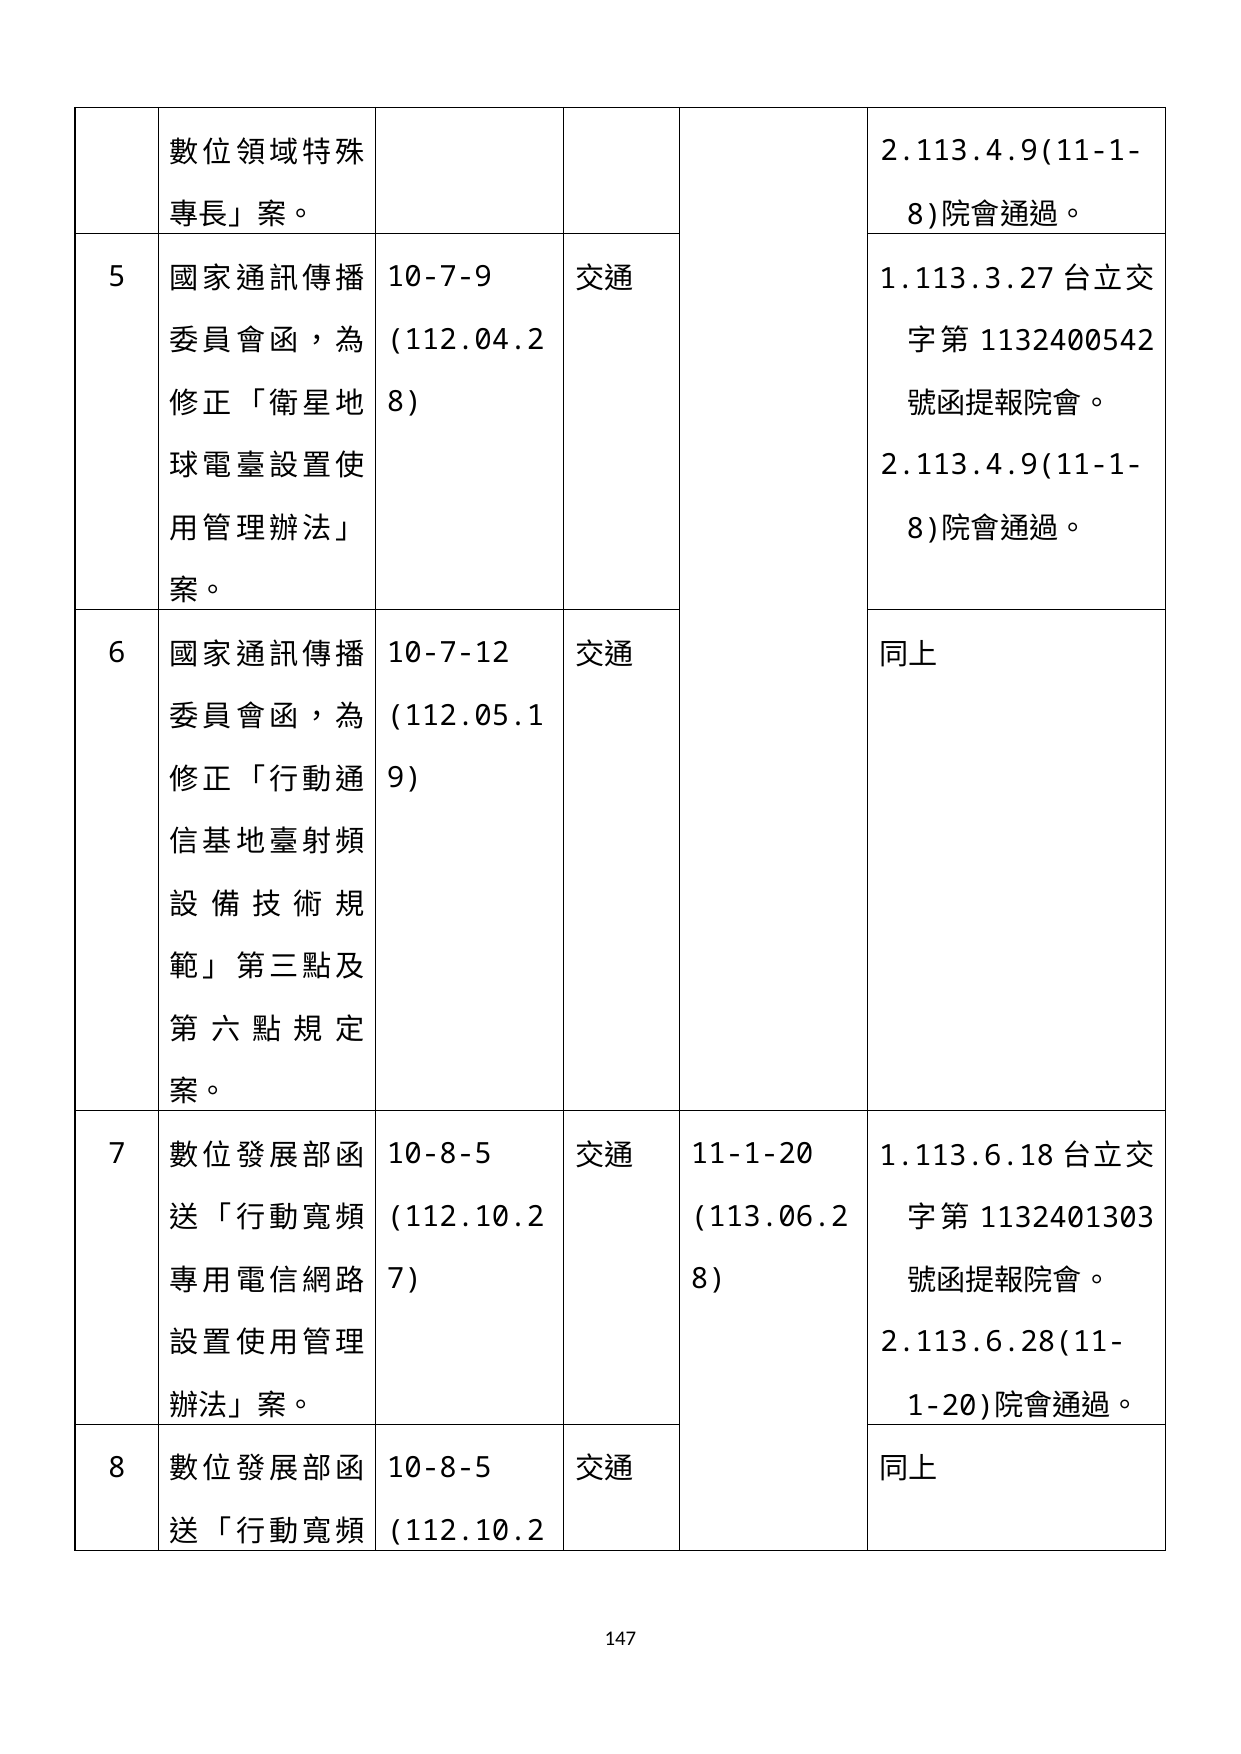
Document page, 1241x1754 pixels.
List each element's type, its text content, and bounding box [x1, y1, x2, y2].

table_cell 國家通訊傳播委員會函，為修正「衛星地球電臺設置使用管理辦法」案。 [159, 234, 375, 609]
table_cell 數位發展部函送「行動寬頻專用電信網路設置使用管理辦法」案。 [159, 1111, 375, 1423]
table_cell [564, 108, 679, 233]
table_cell 數位發展部函送「行動寬頻 [159, 1425, 375, 1549]
table_cell 交通 [564, 1111, 679, 1423]
table_cell [76, 108, 158, 233]
table_cell 8 [76, 1425, 158, 1549]
table_cell [680, 108, 867, 1110]
table_cell 數位領域特殊專長」案。 [159, 108, 375, 233]
table_cell 5 [76, 234, 158, 609]
table_cell 6 [76, 610, 158, 1110]
table_cell 交通 [564, 1425, 679, 1549]
table_cell 國家通訊傳播委員會函，為修正「行動通信基地臺射頻設備技術規範」第三點及第六點規定案。 [159, 610, 375, 1110]
table_cell 同上 [868, 610, 1165, 1110]
table_cell 7 [76, 1111, 158, 1423]
table_cell 2.113.4.9(11-1-8)院會通過。 [868, 108, 1165, 233]
table_cell 1.113.6.18台立交字第1132401303號函提報院會。 2.113.6.28(11-1-20)院會通過。 [868, 1111, 1165, 1423]
table_cell 10-8-5 (112.10.2 [376, 1425, 563, 1549]
table_cell 交通 [564, 610, 679, 1110]
table_cell 10-8-5 (112.10.27) [376, 1111, 563, 1423]
table_cell 同上 [868, 1425, 1165, 1549]
table_cell 10-7-12 (112.05.19) [376, 610, 563, 1110]
table_cell 交通 [564, 234, 679, 609]
table_cell [376, 108, 563, 233]
table_cell 11-1-20 (113.06.28) [680, 1111, 867, 1549]
table_cell 1.113.3.27台立交字第1132400542號函提報院會。 2.113.4.9(11-1-8)院會通過。 [868, 234, 1165, 609]
table_cell 10-7-9 (112.04.28) [376, 234, 563, 609]
